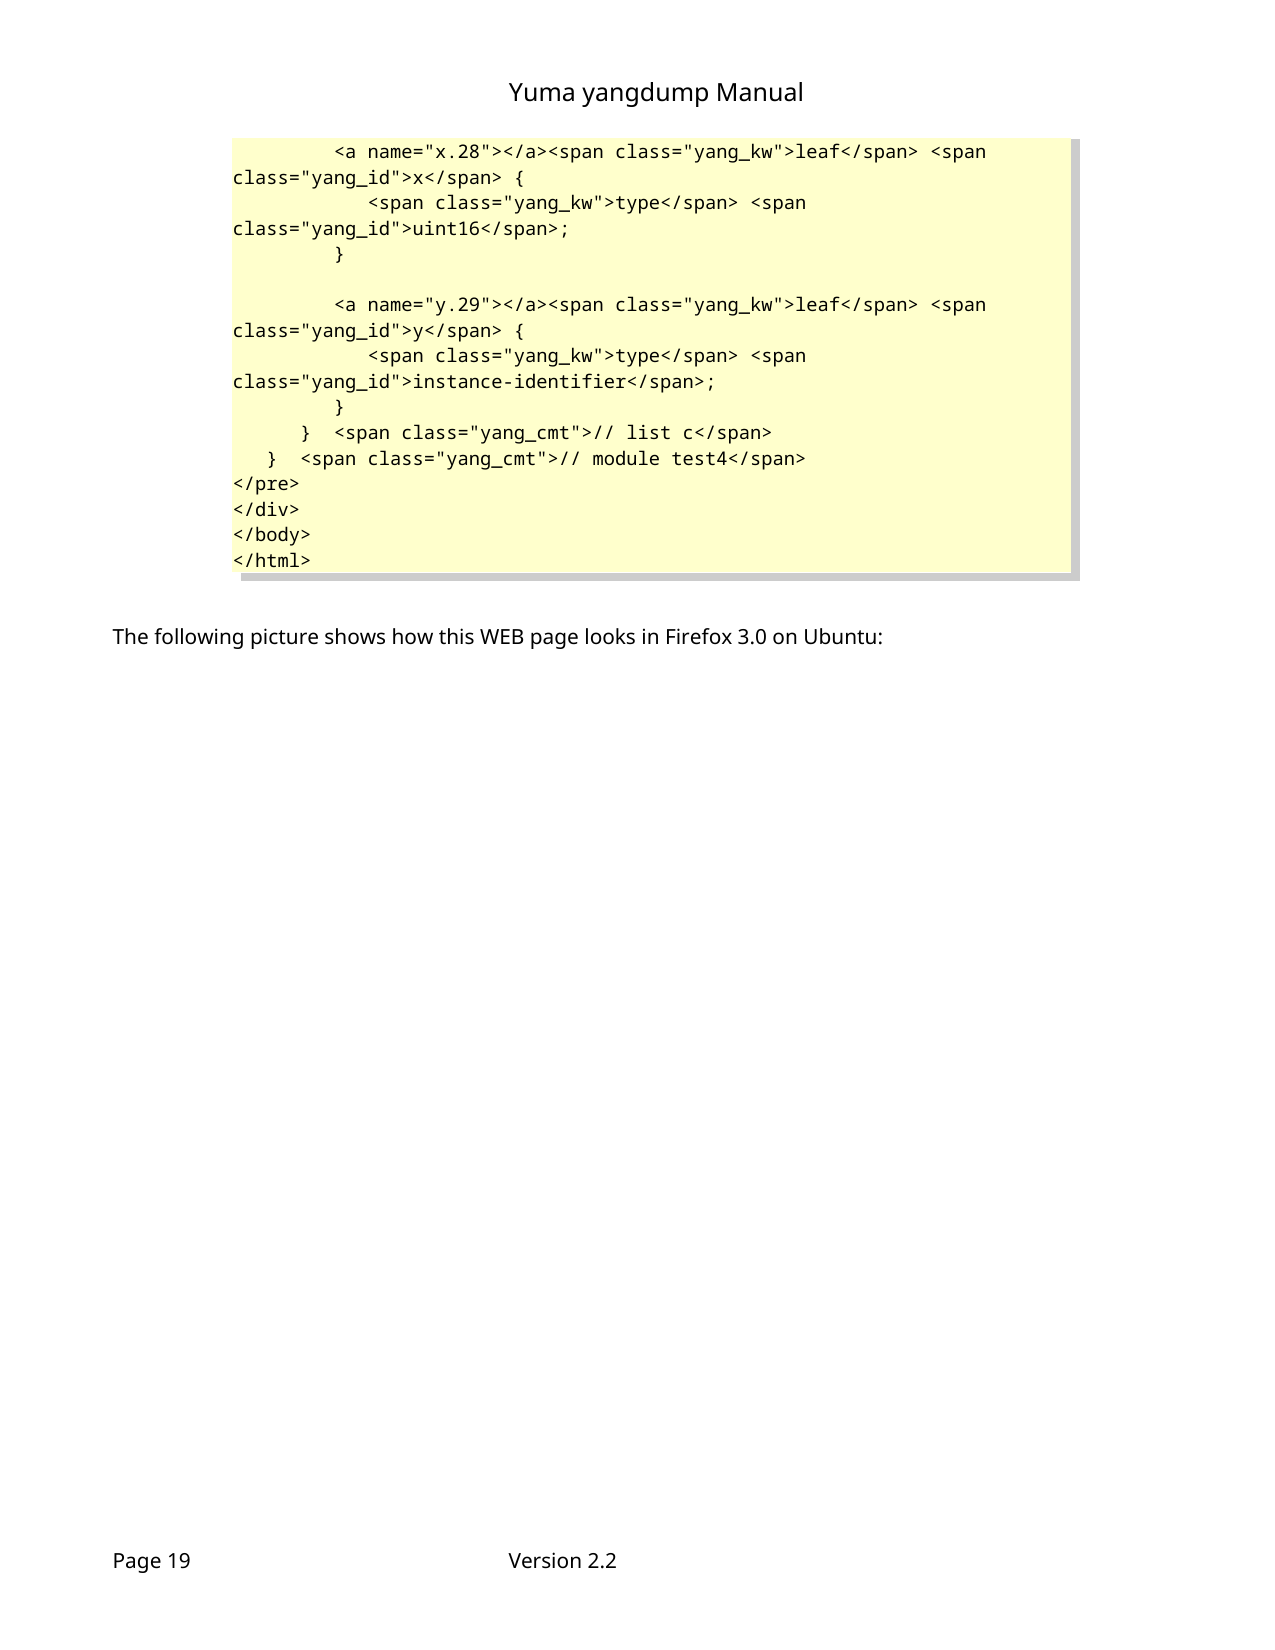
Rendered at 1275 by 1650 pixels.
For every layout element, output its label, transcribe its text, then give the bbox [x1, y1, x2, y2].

text <span class="yang_kw">type</span> <span class="yang_id">uint16</span>; [232, 189, 1071, 241]
text } <span class="yang_cmt">// list c</span> [232, 419, 1071, 445]
text <span class="yang_kw">type</span> <span class="yang_id">instance-identifier</span>; [232, 343, 1071, 394]
text <a name="y.29"></a><span class="yang_kw">leaf</span> <span class="yang_id">y</span> { [232, 292, 1071, 343]
text } [232, 241, 1071, 266]
text </html> [232, 547, 1071, 572]
text <a name="x.28"></a><span class="yang_kw">leaf</span> <span class="yang_id">x</span> { [232, 138, 1071, 189]
text </body> [232, 521, 1071, 547]
text </pre> [232, 470, 1071, 496]
text The following picture shows how this WEB page looks in Firefox 3.0 on Ubuntu: [112, 622, 1200, 651]
text } [232, 394, 1071, 419]
text } <span class="yang_cmt">// module test4</span> [232, 445, 1071, 470]
text </div> [232, 496, 1071, 521]
